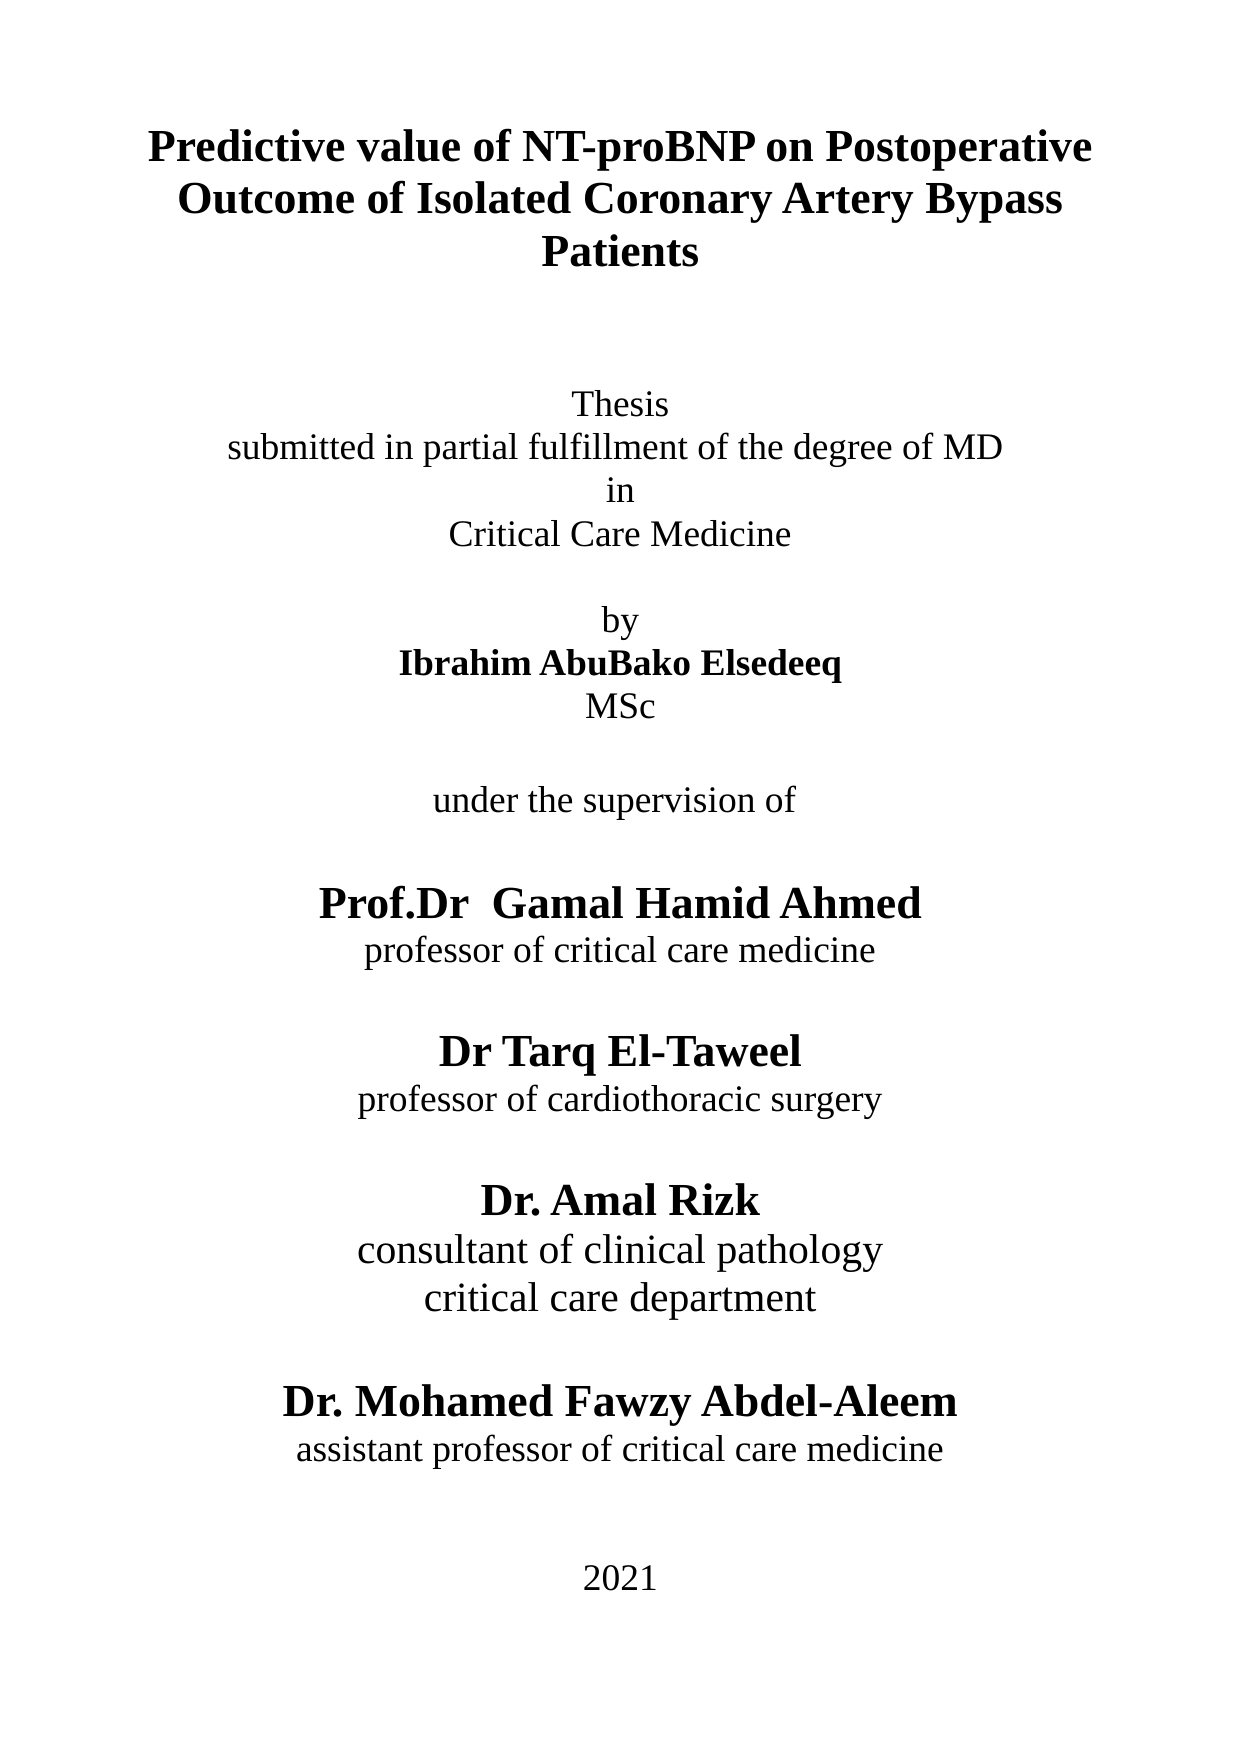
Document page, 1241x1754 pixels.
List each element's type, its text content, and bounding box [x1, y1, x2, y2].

text MSc [118, 683, 1122, 727]
text Dr. Mohamed Fawzy Abdel-Aleem [118, 1373, 1122, 1426]
text under the supervision of [118, 770, 1122, 822]
text Thesis [118, 382, 1122, 425]
text consultant of clinical pathology [118, 1225, 1122, 1273]
text professor of critical care medicine [118, 928, 1122, 971]
text by [118, 597, 1122, 640]
text critical care department [118, 1273, 1122, 1321]
text assistant professor of critical care medicine [118, 1426, 1122, 1469]
text in [118, 468, 1122, 511]
text submitted in partial fulfillment of the degree of MD [118, 425, 1122, 468]
text professor of cardiothoracic surgery [118, 1076, 1122, 1119]
text Predictive value of NT-proBNP on Postoperative Outcome of Isolated Coronary Artery Bypass Patients [118, 118, 1122, 276]
text 2021 [118, 1556, 1122, 1599]
text Dr. Amal Rizk [118, 1172, 1122, 1225]
text Ibrahim AbuBako Elsedeeq [118, 640, 1122, 683]
text Critical Care Medicine [118, 511, 1122, 554]
text Prof.Dr Gamal Hamid Ahmed [118, 875, 1122, 928]
text Dr Tarq El-Taweel [118, 1024, 1122, 1076]
